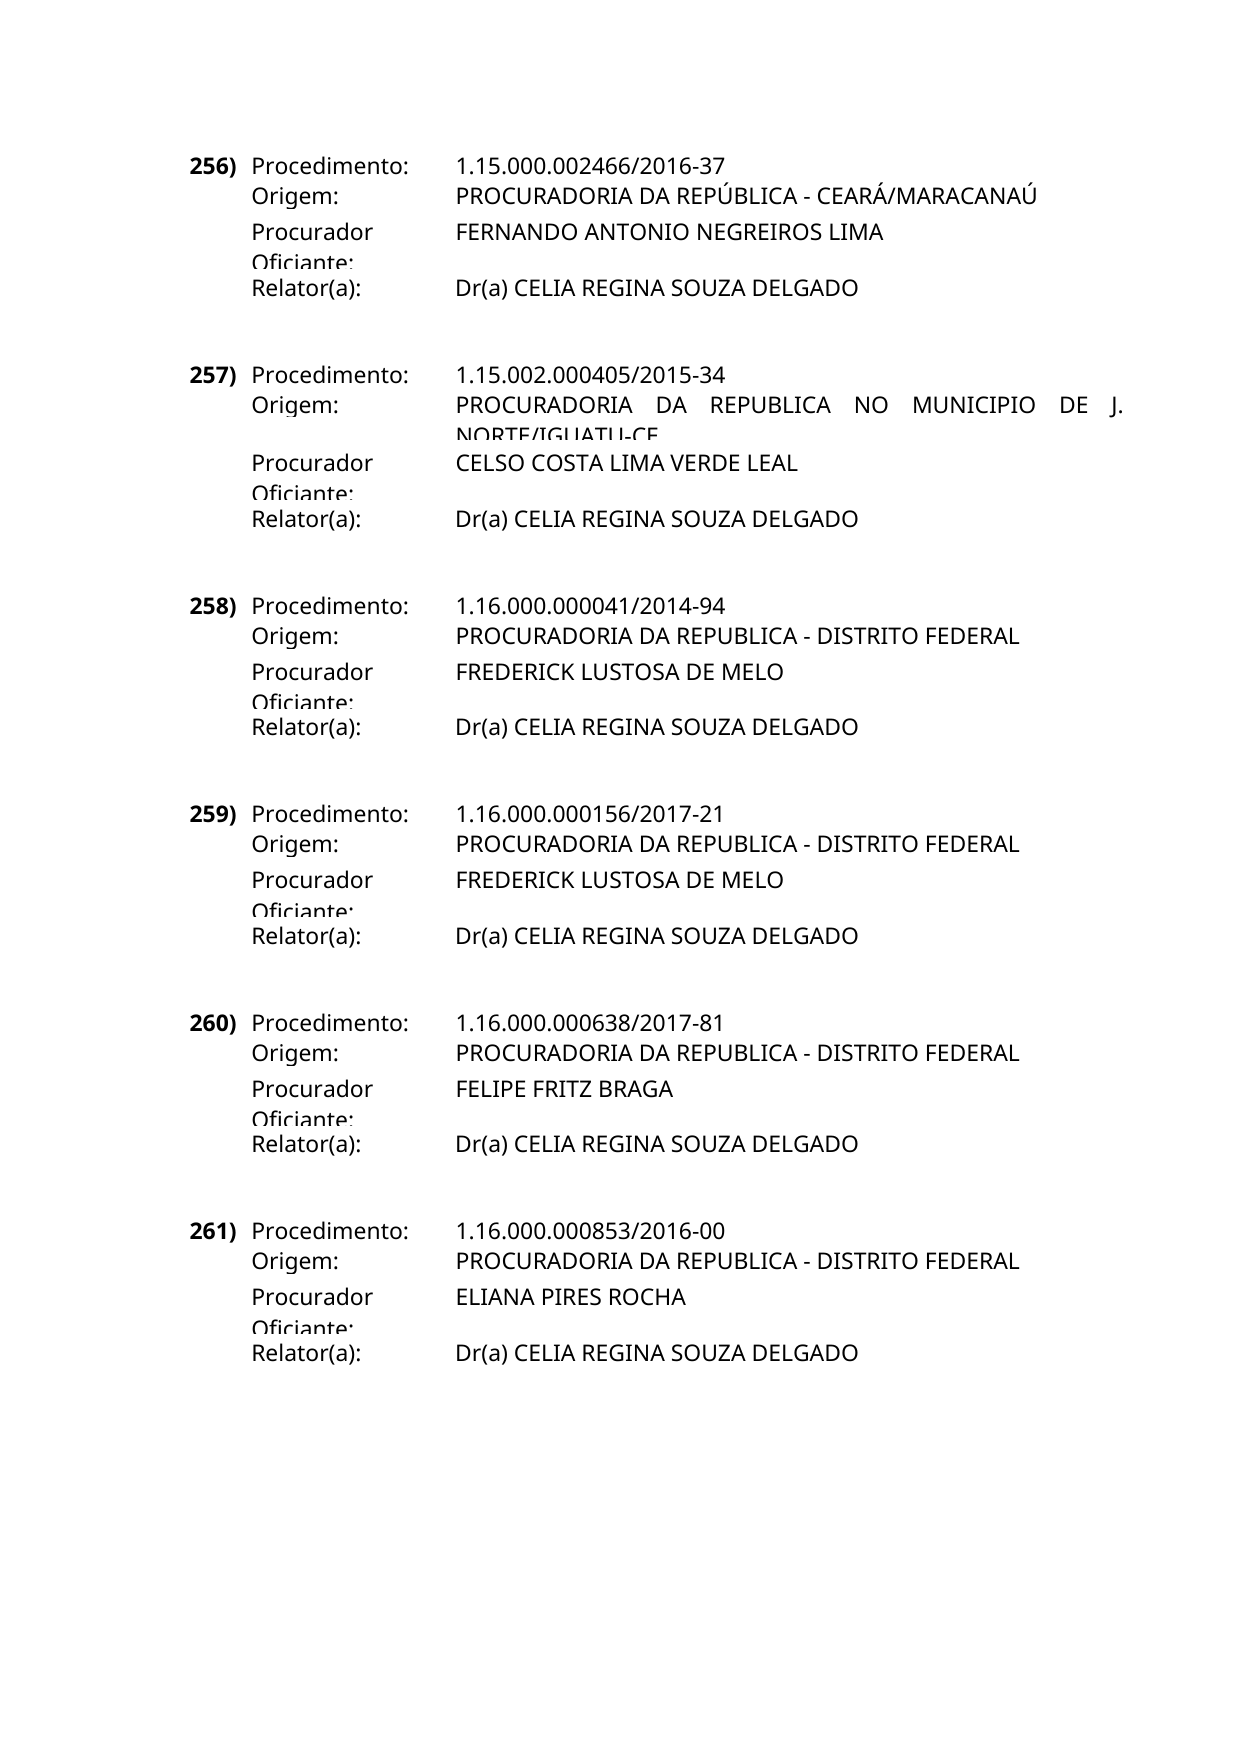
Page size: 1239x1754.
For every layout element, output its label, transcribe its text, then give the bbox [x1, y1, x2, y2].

table_cell Origem: [251, 828, 455, 857]
table_cell [1125, 503, 1239, 533]
table_cell [0, 1215, 189, 1244]
table_cell [189, 1073, 251, 1124]
table_cell PROCURADORIA DA REPUBLICA - DISTRITO FEDERAL [455, 1245, 1124, 1274]
table_header Dr(a) CELIA REGINA SOUZA DELGADO [455, 1128, 1122, 1157]
table_cell [1125, 216, 1239, 267]
table_cell [251, 1158, 455, 1215]
table_header [1125, 0, 1239, 150]
table_cell FREDERICK LUSTOSA DE MELO [455, 864, 1124, 915]
table_cell [251, 533, 455, 589]
table_header Relator(a): [251, 711, 455, 740]
table_cell [0, 1245, 189, 1274]
table_header [251, 0, 455, 150]
table_cell 259) [189, 798, 251, 827]
table_cell [0, 302, 189, 358]
table_cell [189, 440, 251, 447]
table_cell [0, 1337, 189, 1367]
table_cell [0, 648, 189, 656]
table_cell Procurador Oficiante: [251, 864, 455, 917]
table_cell [1125, 1073, 1239, 1124]
table_cell [189, 656, 251, 707]
table_cell Procurador Oficiante: [251, 656, 455, 708]
table_cell [189, 1037, 251, 1065]
table_cell [1125, 1128, 1239, 1158]
table_cell [189, 741, 251, 798]
table_cell PROCURADORIA DA REPÚBLICA - CEARÁ/MARACANAÚ [455, 180, 1124, 208]
table_cell [0, 1281, 189, 1332]
table_cell PROCURADORIA DA REPUBLICA - DISTRITO FEDERAL [455, 620, 1124, 648]
table_cell [0, 1158, 189, 1215]
table_header Dr(a) CELIA REGINA SOUZA DELGADO [455, 1337, 1122, 1365]
table_cell [189, 1245, 251, 1274]
table_cell [1125, 1281, 1239, 1332]
table_header Dr(a) CELIA REGINA SOUZA DELGADO [455, 920, 1122, 948]
table_cell [455, 1065, 1124, 1073]
table_header Relator(a): [251, 1128, 455, 1157]
table_cell [1125, 648, 1239, 656]
table_cell [189, 447, 251, 498]
table_cell [189, 1337, 251, 1367]
table_cell [1125, 1007, 1239, 1035]
table_header Dr(a) CELIA REGINA SOUZA DELGADO [455, 503, 1122, 531]
table_cell 256) [189, 150, 251, 178]
table_cell [1125, 209, 1239, 216]
table_cell [1125, 590, 1239, 618]
table_cell [0, 272, 189, 302]
table_cell 1.16.000.000853/2016-00 [455, 1215, 1124, 1244]
table_cell [189, 216, 251, 267]
table_cell [0, 209, 189, 216]
table_cell [0, 590, 189, 618]
table_cell [1125, 920, 1239, 950]
table_cell [1125, 656, 1239, 707]
table_cell CELSO COSTA LIMA VERDE LEAL [455, 447, 1124, 498]
table_cell [251, 417, 455, 439]
table_cell [455, 533, 1124, 589]
table_cell FELIPE FRITZ BRAGA [455, 1073, 1124, 1124]
table_cell [1125, 950, 1239, 1007]
table_cell [1125, 1245, 1239, 1274]
table_cell [1125, 711, 1239, 741]
table_cell [0, 216, 189, 267]
table_cell [251, 302, 455, 358]
table_cell Procedimento: [251, 1007, 455, 1035]
table_cell PROCURADORIA DA REPUBLICA - DISTRITO FEDERAL [455, 1037, 1124, 1065]
table_cell [251, 1065, 455, 1073]
table_cell [1125, 533, 1239, 589]
table_header [455, 0, 1124, 150]
table_cell 260) [189, 1007, 251, 1035]
table_cell [455, 648, 1124, 656]
table_cell [0, 741, 189, 798]
table_cell 1.16.000.000156/2017-21 [455, 798, 1124, 827]
table_cell [1125, 302, 1239, 358]
table_cell [0, 798, 189, 827]
table_cell [189, 1128, 251, 1158]
table_cell [0, 1073, 189, 1124]
table_cell [251, 648, 455, 656]
table_cell Procurador Oficiante: [251, 1073, 455, 1125]
table_cell [0, 920, 189, 950]
table_cell [251, 950, 455, 1007]
table_cell 258) [189, 590, 251, 618]
table_cell Procedimento: [251, 150, 455, 178]
table_cell [455, 302, 1124, 358]
table_cell [1125, 1158, 1239, 1215]
table_cell [1125, 1037, 1239, 1065]
table_cell 261) [189, 1215, 251, 1244]
table_cell [1125, 1215, 1239, 1244]
table_cell 1.16.000.000638/2017-81 [455, 1007, 1124, 1035]
table_cell [1125, 857, 1239, 864]
table_cell Procurador Oficiante: [251, 447, 455, 499]
table_cell [455, 950, 1124, 1007]
table_header Relator(a): [251, 272, 455, 300]
table_cell [0, 180, 189, 208]
table_cell [0, 533, 189, 589]
table_cell [189, 503, 251, 533]
table_cell [0, 1007, 189, 1035]
table_cell [0, 447, 189, 498]
table_cell [1125, 359, 1239, 387]
table_header [189, 0, 251, 150]
table_cell 257) [189, 359, 251, 387]
table_cell Procedimento: [251, 798, 455, 827]
table_cell [1125, 440, 1239, 447]
table_cell [189, 180, 251, 208]
table_cell [189, 1158, 251, 1215]
table_cell [0, 440, 189, 447]
table_cell [0, 1065, 189, 1073]
table_cell [1125, 620, 1239, 648]
table_cell [0, 1128, 189, 1158]
table_cell [1125, 417, 1239, 439]
table_cell [1125, 1065, 1239, 1073]
table_cell [189, 864, 251, 915]
table_cell [189, 857, 251, 864]
table_cell [251, 741, 455, 798]
table_cell [455, 1158, 1124, 1215]
table_cell [0, 417, 189, 439]
table_cell [189, 417, 251, 439]
table_cell [1125, 180, 1239, 208]
table_cell FERNANDO ANTONIO NEGREIROS LIMA [455, 216, 1124, 267]
table_header Relator(a): [251, 503, 455, 531]
table_cell [1125, 447, 1239, 498]
table_cell [0, 620, 189, 648]
table_cell Procurador Oficiante: [251, 1281, 455, 1334]
table_cell Origem: [251, 389, 455, 417]
table_cell 1.15.002.000405/2015-34 [455, 359, 1124, 387]
table_cell [251, 209, 455, 216]
table_cell [1125, 828, 1239, 857]
table_cell Origem: [251, 1037, 455, 1065]
table_cell [189, 950, 251, 1007]
table_cell [189, 533, 251, 589]
table_cell [1125, 1337, 1239, 1367]
table_cell [0, 1274, 189, 1281]
table_header Relator(a): [251, 920, 455, 948]
table_cell [0, 503, 189, 533]
table_cell [189, 209, 251, 216]
table_cell [189, 1281, 251, 1332]
table_cell [0, 950, 189, 1007]
table_cell 1.16.000.000041/2014-94 [455, 590, 1124, 618]
table_cell Procedimento: [251, 590, 455, 618]
table_cell [455, 741, 1124, 798]
table_cell [189, 1065, 251, 1073]
table_header Dr(a) CELIA REGINA SOUZA DELGADO [455, 272, 1122, 300]
table_cell [0, 656, 189, 707]
table_cell Origem: [251, 180, 455, 208]
table_cell [189, 389, 251, 417]
table_cell Origem: [251, 620, 455, 648]
table_cell [189, 302, 251, 358]
table_cell [455, 1274, 1124, 1281]
table_cell [1125, 272, 1239, 302]
table_cell [189, 620, 251, 648]
table_cell [251, 440, 455, 447]
table_cell Origem: [251, 1245, 455, 1274]
table_cell Procedimento: [251, 359, 455, 387]
table_cell [251, 1274, 455, 1281]
table_cell [0, 1037, 189, 1065]
table_cell [0, 150, 189, 178]
table_cell [1125, 798, 1239, 827]
table_cell [189, 1274, 251, 1281]
table_header [0, 0, 189, 150]
table_cell Procedimento: [251, 1215, 455, 1244]
table_cell ELIANA PIRES ROCHA [455, 1281, 1124, 1332]
table_cell [189, 711, 251, 741]
table_cell [1125, 389, 1239, 417]
table_cell [0, 359, 189, 387]
table_cell [455, 857, 1124, 864]
table_cell [0, 857, 189, 864]
table_cell [189, 272, 251, 302]
table_cell [0, 828, 189, 857]
table_cell [189, 920, 251, 950]
table_cell [1125, 1274, 1239, 1281]
table_cell [1125, 864, 1239, 915]
table_header Relator(a): [251, 1337, 455, 1365]
table_cell [1125, 150, 1239, 178]
table_cell PROCURADORIA DA REPUBLICA NO MUNICIPIO DE J. NORTE/IGUATU-CE [455, 389, 1124, 439]
table_cell [1125, 741, 1239, 798]
table_cell [455, 440, 1124, 447]
table_cell [189, 828, 251, 857]
table_cell [0, 711, 189, 741]
table_cell [0, 864, 189, 915]
table_cell 1.15.000.002466/2016-37 [455, 150, 1124, 178]
table_cell PROCURADORIA DA REPUBLICA - DISTRITO FEDERAL [455, 828, 1124, 857]
table_cell Procurador Oficiante: [251, 216, 455, 268]
table_cell [455, 209, 1124, 216]
table_cell [0, 389, 189, 417]
table_cell [189, 648, 251, 656]
table_header Dr(a) CELIA REGINA SOUZA DELGADO [455, 711, 1122, 740]
table_cell FREDERICK LUSTOSA DE MELO [455, 656, 1124, 707]
table_cell [251, 857, 455, 864]
